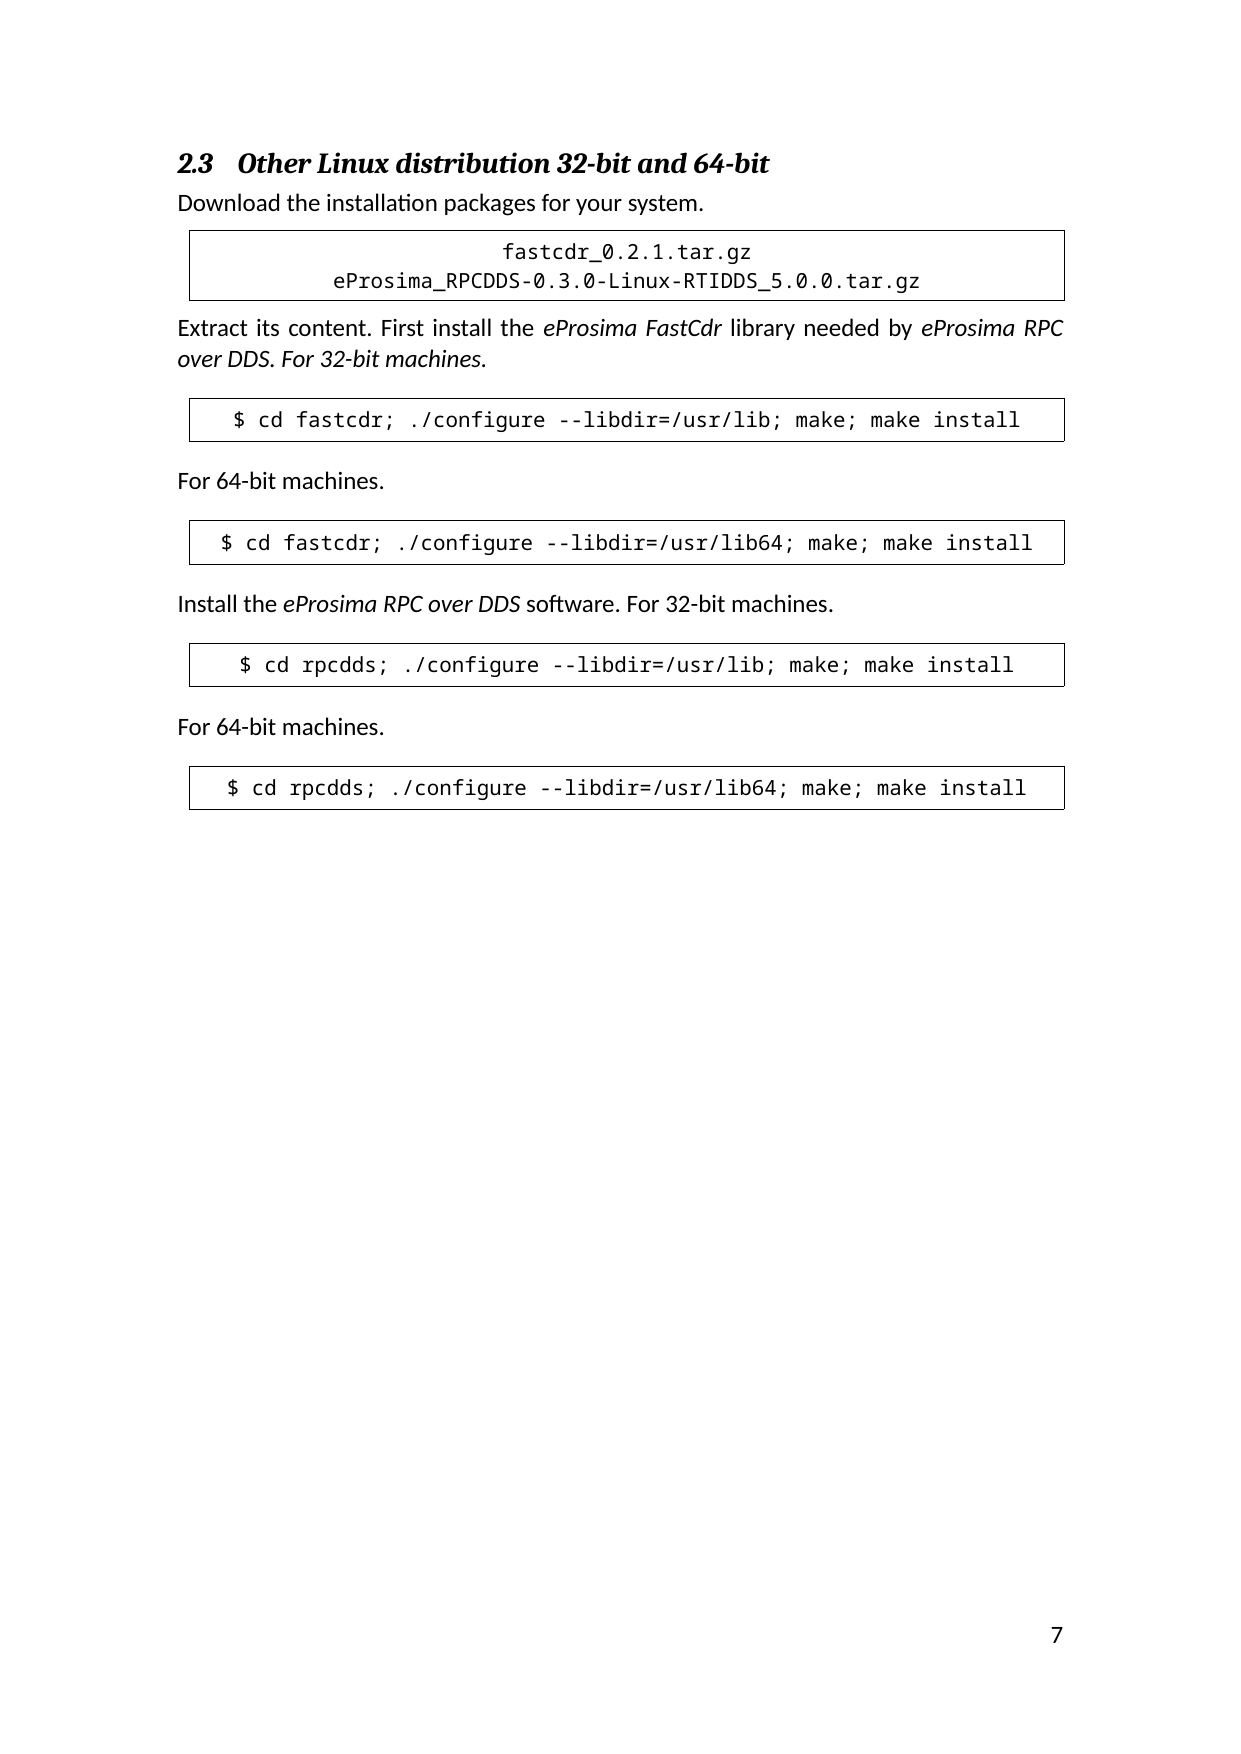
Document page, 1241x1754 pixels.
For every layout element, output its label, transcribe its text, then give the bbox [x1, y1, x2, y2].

subtitle Other Linux distribution 32-bit and 64-bit [177, 148, 1063, 181]
text $ cd fastcdr; ./configure --libdir=/usr/lib; make; make install [204, 405, 1049, 433]
text $ cd rpcdds; ./configure --libdir=/usr/lib64; make; make install [204, 773, 1049, 801]
text Install the eProsima RPC over DDS software. For 32-bit machines. [177, 588, 1063, 619]
text fastcdr_0.2.1.tar.gz [204, 237, 1049, 266]
text $ cd fastcdr; ./configure --libdir=/usr/lib64; make; make install [204, 528, 1049, 556]
text Extract its content. First install the eProsima FastCdr library needed by eProsima RPC over DDS. For 32-bit machines. [177, 312, 1063, 373]
text For 64-bit machines. [177, 711, 1063, 741]
list Download the installation packages for your system. [177, 187, 1063, 218]
text For 64-bit machines. [177, 466, 1063, 496]
text $ cd rpcdds; ./configure --libdir=/usr/lib; make; make install [204, 651, 1049, 679]
text eProsima_RPCDDS-0.3.0-Linux-RTIDDS_5.0.0.tar.gz [204, 266, 1049, 293]
